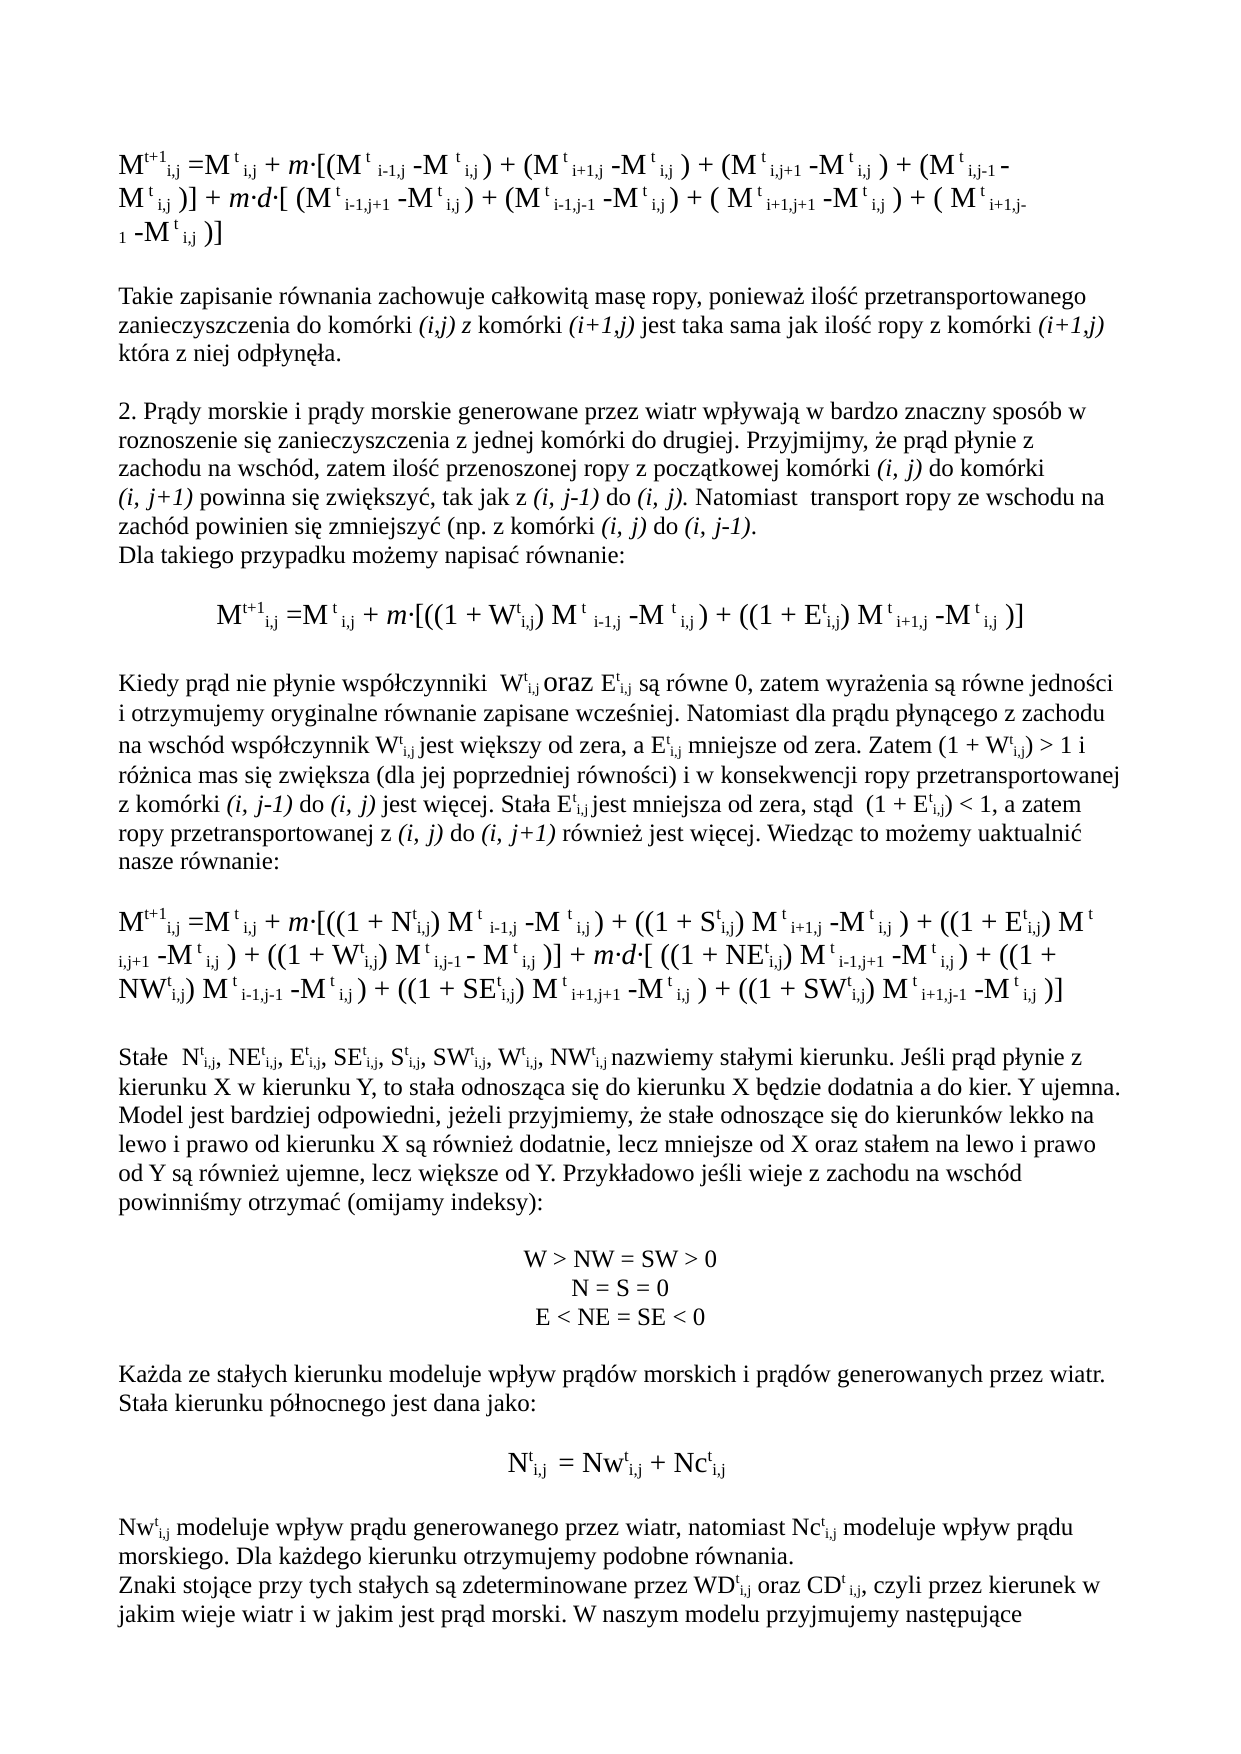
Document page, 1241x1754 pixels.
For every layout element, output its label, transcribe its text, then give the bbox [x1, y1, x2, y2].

text Takie zapisanie równania zachowuje całkowitą masę ropy, ponieważ ilość przetransportowanego zanieczyszczenia do komórki (i,j) z komórki (i+1,j) jest taka sama jak ilość ropy z komórki (i+1,j) która z niej odpłynęła. [118, 281, 1122, 367]
text 1 -M t i,j )] [118, 214, 1122, 247]
text Mt+1i,j =M t i,j + m·[((1 + Nti,j) M t i-1,j -M t i,j ) + ((1 + Sti,j) M t i+1,j -M t i,j ) + ((1 + Eti,j) M t i,j+1 -M t i,j ) + ((1 + Wti,j) M t i,j-1 - M t i,j )] + m·d·[ ((1 + NEti,j) M t i-1,j+1 -M t i,j ) + ((1 + NWti,j) M t i-1,j-1 -M t i,j ) + ((1 + SEti,j) M t i+1,j+1 -M t i,j ) + ((1 + SWti,j) M t i+1,j-1 -M t i,j )] [118, 904, 1122, 1004]
text Stałe Nti,j, NEti,j, Eti,j, SEti,j, Sti,j, SWti,j, Wti,j, NWti,j nazwiemy stałymi kierunku. Jeśli prąd płynie z kierunku X w kierunku Y, to stała odnosząca się do kierunku X będzie dodatnia a do kier. Y ujemna. Model jest bardziej odpowiedni, jeżeli przyjmiemy, że stałe odnoszące się do kierunków lekko na lewo i prawo od kierunku X są również dodatnie, lecz mniejsze od X oraz stałem na lewo i prawo od Y są również ujemne, lecz większe od Y. Przykładowo jeśli wieje z zachodu na wschód powinniśmy otrzymać (omijamy indeksy): [118, 1038, 1122, 1215]
text E < NE = SE < 0 [118, 1302, 1122, 1330]
text Mt+1i,j =M t i,j + m·[(M t i-1,j -M t i,j ) + (M t i+1,j -M t i,j ) + (M t i,j+1 -M t i,j ) + (M t i,j-1 - [118, 147, 1122, 180]
text N = S = 0 [118, 1273, 1122, 1302]
text Mt+1i,j =M t i,j + m·[((1 + Wti,j) M t i-1,j -M t i,j ) + ((1 + Eti,j) M t i+1,j -M t i,j )] [118, 597, 1122, 631]
text Każda ze stałych kierunku modeluje wpływ prądów morskich i prądów generowanych przez wiatr. Stała kierunku północnego jest dana jako: [118, 1359, 1122, 1417]
text Nwti,j modeluje wpływ prądu generowanego przez wiatr, natomiast Ncti,j modeluje wpływ prądu morskiego. Dla każdego kierunku otrzymujemy podobne równania. [118, 1512, 1122, 1570]
text Dla takiego przypadku możemy napisać równanie: [118, 540, 1122, 568]
text Nti,j = Nwti,j + Ncti,j [118, 1445, 1122, 1479]
text W > NW = SW > 0 [118, 1244, 1122, 1273]
text 2. Prądy morskie i prądy morskie generowane przez wiatr wpływają w bardzo znaczny sposób w roznoszenie się zanieczyszczenia z jednej komórki do drugiej. Przyjmijmy, że prąd płynie z zachodu na wschód, zatem ilość przenoszonej ropy z początkowej komórki (i, j) do komórki (i, j+1) powinna się zwiększyć, tak jak z (i, j-1) do (i, j). Natomiast transport ropy ze wschodu na zachód powinien się zmniejszyć (np. z komórki (i, j) do (i, j-1). [118, 396, 1122, 540]
text Znaki stojące przy tych stałych są zdeterminowane przez WDti,j oraz CDt i,j, czyli przez kierunek w jakim wieje wiatr i w jakim jest prąd morski. W naszym modelu przyjmujemy następujące [118, 1570, 1122, 1627]
text Kiedy prąd nie płynie współczynniki Wti,j oraz Eti,j są równe 0, zatem wyrażenia są równe jedności i otrzymujemy oryginalne równanie zapisane wcześniej. Natomiast dla prądu płynącego z zachodu na wschód współczynnik Wti,j jest większy od zera, a Eti,j mniejsze od zera. Zatem (1 + Wti,j) > 1 i różnica mas się zwiększa (dla jej poprzedniej równości) i w konsekwencji ropy przetransportowanej z komórki (i, j-1) do (i, j) jest więcej. Stała Eti,j jest mniejsza od zera, stąd (1 + Eti,j) < 1, a zatem ropy przetransportowanej z (i, j) do (i, j+1) również jest więcej. Wiedząc to możemy uaktualnić nasze równanie: [118, 664, 1122, 875]
text M t i,j )] + m·d·[ (M t i-1,j+1 -M t i,j ) + (M t i-1,j-1 -M t i,j ) + ( M t i+1,j+1 -M t i,j ) + ( M t i+1,j- [118, 180, 1122, 214]
